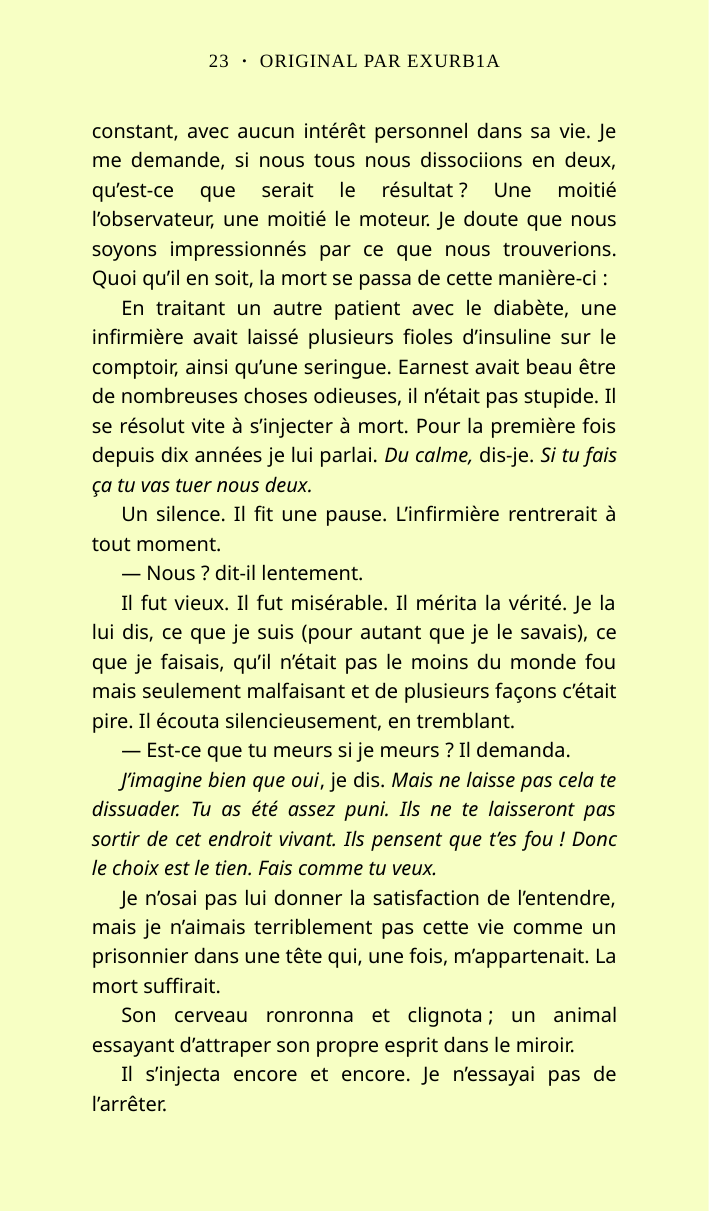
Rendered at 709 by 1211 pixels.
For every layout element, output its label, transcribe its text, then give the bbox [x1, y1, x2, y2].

text Je n’osai pas lui donner la satisfaction de l’entendre, mais je n’aimais terriblement pas cette vie comme un prisonnier dans une tête qui, une fois, m’appartenait. La mort suffirait. [92, 881, 617, 999]
text — Est-ce que tu meurs si je meurs ? Il demanda. [92, 734, 617, 763]
text Son cerveau ronronna et clignota ; un animal essayant d’attraper son propre esprit dans le miroir. [92, 999, 617, 1058]
text constant, avec aucun intérêt personnel dans sa vie. Je me demande, si nous tous nous dissociions en deux, qu’est-ce que serait le résultat ? Une moitié l’observateur, une moitié le moteur. Je doute que nous soyons impressionnés par ce que nous trouverions. Quoi qu’il en soit, la mort se passa de cette manière-ci : [92, 115, 617, 292]
text — Nous ? dit-il lentement. [92, 557, 617, 587]
text Un silence. Il fit une pause. L’infirmière rentrerait à tout moment. [92, 498, 617, 557]
text Il fut vieux. Il fut misérable. Il mérita la vérité. Je la lui dis, ce que je suis (pour autant que je le savais), ce que je faisais, qu’il n’était pas le moins du monde fou mais seulement malfaisant et de plusieurs façons c’était pire. Il écouta silencieusement, en tremblant. [92, 587, 617, 734]
text Il s’injecta encore et encore. Je n’essayai pas de l’arrêter. [92, 1058, 617, 1117]
text En traitant un autre patient avec le diabète, une infirmière avait laissé plusieurs fioles d’insuline sur le comptoir, ainsi qu’une seringue. Earnest avait beau être de nombreuses choses odieuses, il n’était pas stupide. Il se résolut vite à s’injecter à mort. Pour la première fois depuis dix années je lui parlai. Du calme, dis-je. Si tu fais ça tu vas tuer nous deux. [92, 292, 617, 498]
text J’imagine bien que oui, je dis. Mais ne laisse pas cela te dissuader. Tu as été assez puni. Ils ne te laisseront pas sortir de cet endroit vivant. Ils pensent que t’es fou ! Donc le choix est le tien. Fais comme tu veux. [92, 763, 617, 881]
